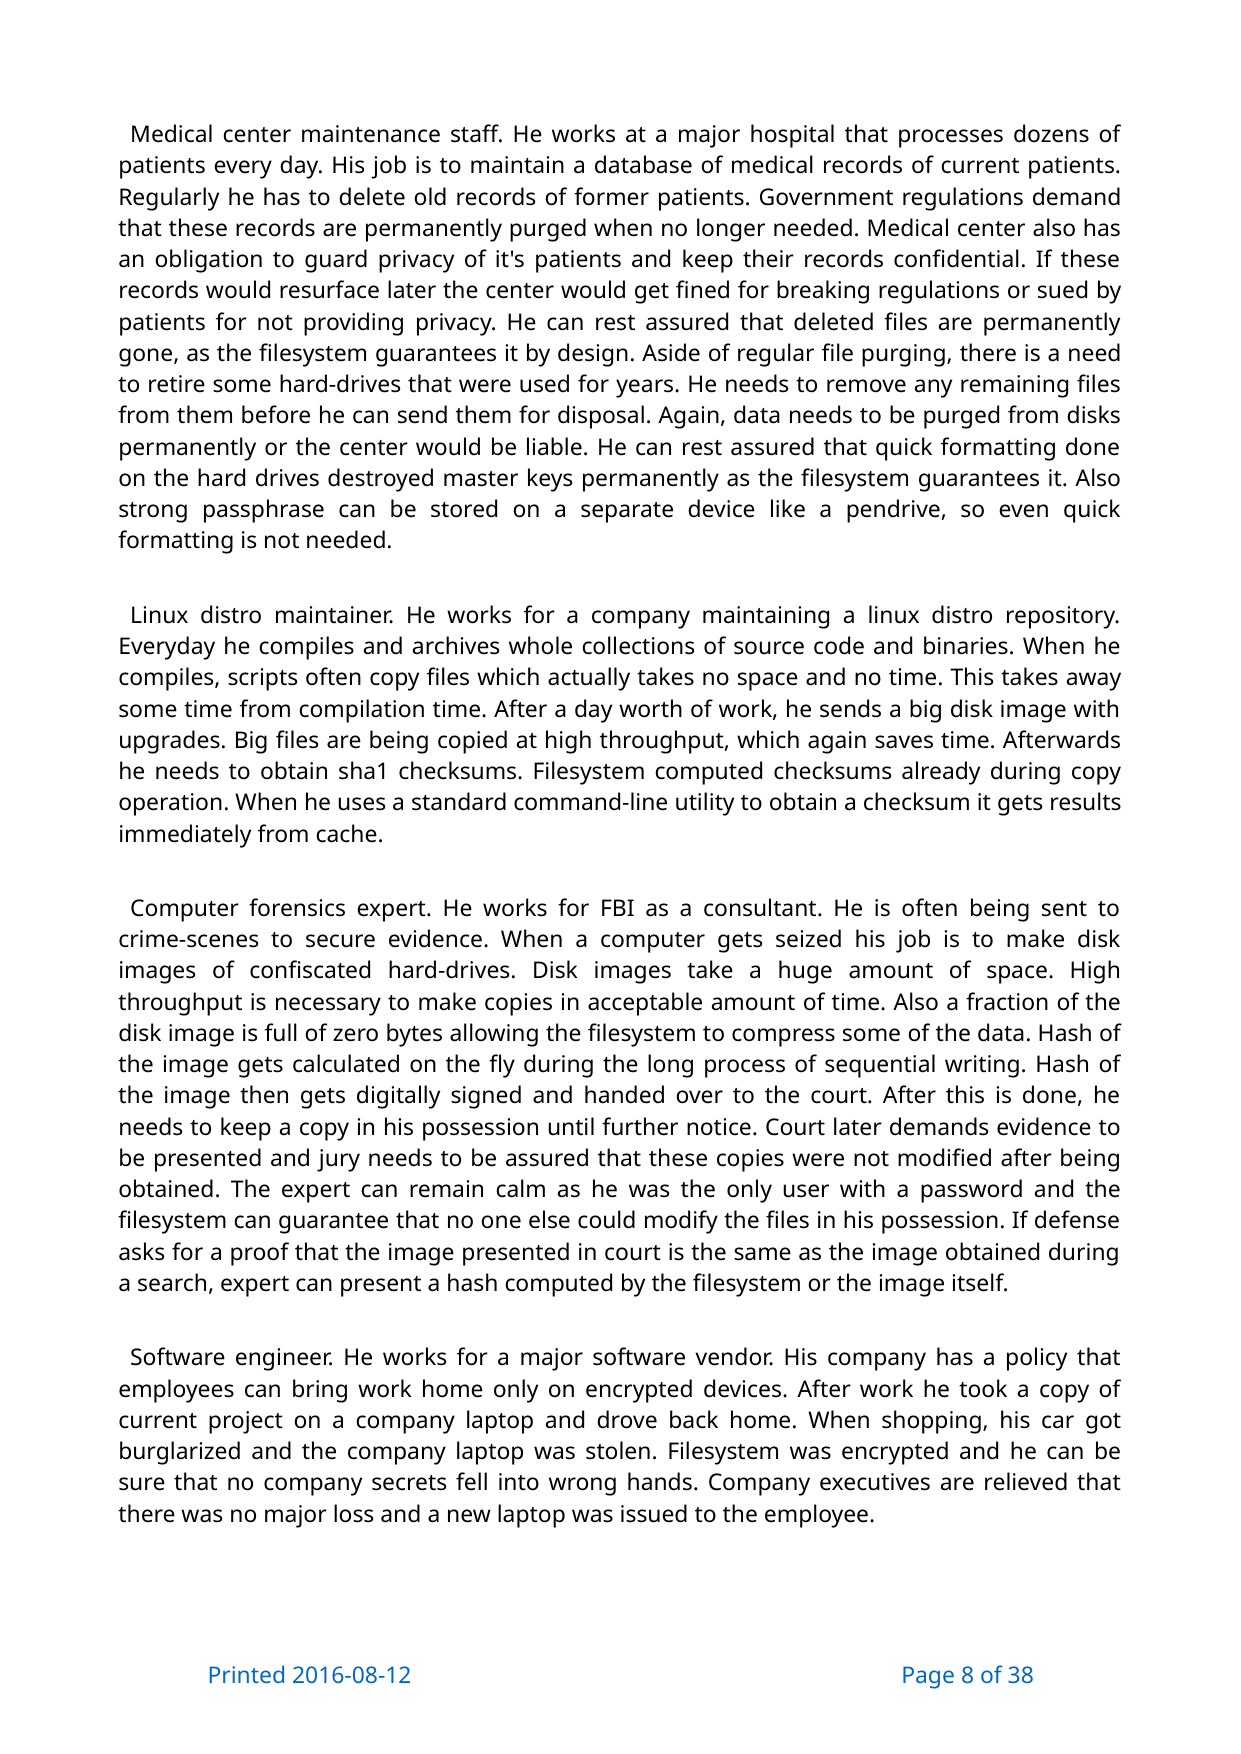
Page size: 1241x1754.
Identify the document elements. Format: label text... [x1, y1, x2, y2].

text Computer forensics expert. He works for FBI as a consultant. He is often being sent to crime-scenes to secure evidence. When a computer gets seized his job is to make disk images of confiscated hard-drives. Disk images take a huge amount of space. High throughput is necessary to make copies in acceptable amount of time. Also a fraction of the disk image is full of zero bytes allowing the filesystem to compress some of the data. Hash of the image gets calculated on the fly during the long process of sequential writing. Hash of the image then gets digitally signed and handed over to the court. After this is done, he needs to keep a copy in his possession until further notice. Court later demands evidence to be presented and jury needs to be assured that these copies were not modified after being obtained. The expert can remain calm as he was the only user with a password and the filesystem can guarantee that no one else could modify the files in his possession. If defense asks for a proof that the image presented in court is the same as the image obtained during a search, expert can present a hash computed by the filesystem or the image itself. [118, 892, 1122, 1298]
text Medical center maintenance staff. He works at a major hospital that processes dozens of patients every day. His job is to maintain a database of medical records of current patients. Regularly he has to delete old records of former patients. Government regulations demand that these records are permanently purged when no longer needed. Medical center also has an obligation to guard privacy of it's patients and keep their records confidential. If these records would resurface later the center would get fined for breaking regulations or sued by patients for not providing privacy. He can rest assured that deleted files are permanently gone, as the filesystem guarantees it by design. Aside of regular file purging, there is a need to retire some hard-drives that were used for years. He needs to remove any remaining files from them before he can send them for disposal. Again, data needs to be purged from disks permanently or the center would be liable. He can rest assured that quick formatting done on the hard drives destroyed master keys permanently as the filesystem guarantees it. Also strong passphrase can be stored on a separate device like a pendrive, so even quick formatting is not needed. [118, 118, 1122, 556]
text Software engineer. He works for a major software vendor. His company has a policy that employees can bring work home only on encrypted devices. After work he took a copy of current project on a company laptop and drove back home. When shopping, his car got burglarized and the company laptop was stolen. Filesystem was encrypted and he can be sure that no company secrets fell into wrong hands. Company executives are relieved that there was no major loss and a new laptop was issued to the employee. [118, 1341, 1122, 1529]
text Linux distro maintainer. He works for a company maintaining a linux distro repository. Everyday he compiles and archives whole collections of source code and binaries. When he compiles, scripts often copy files which actually takes no space and no time. This takes away some time from compilation time. After a day worth of work, he sends a big disk image with upgrades. Big files are being copied at high throughput, which again saves time. Afterwards he needs to obtain sha1 checksums. Filesystem computed checksums already during copy operation. When he uses a standard command-line utility to obtain a checksum it gets results immediately from cache. [118, 599, 1122, 849]
